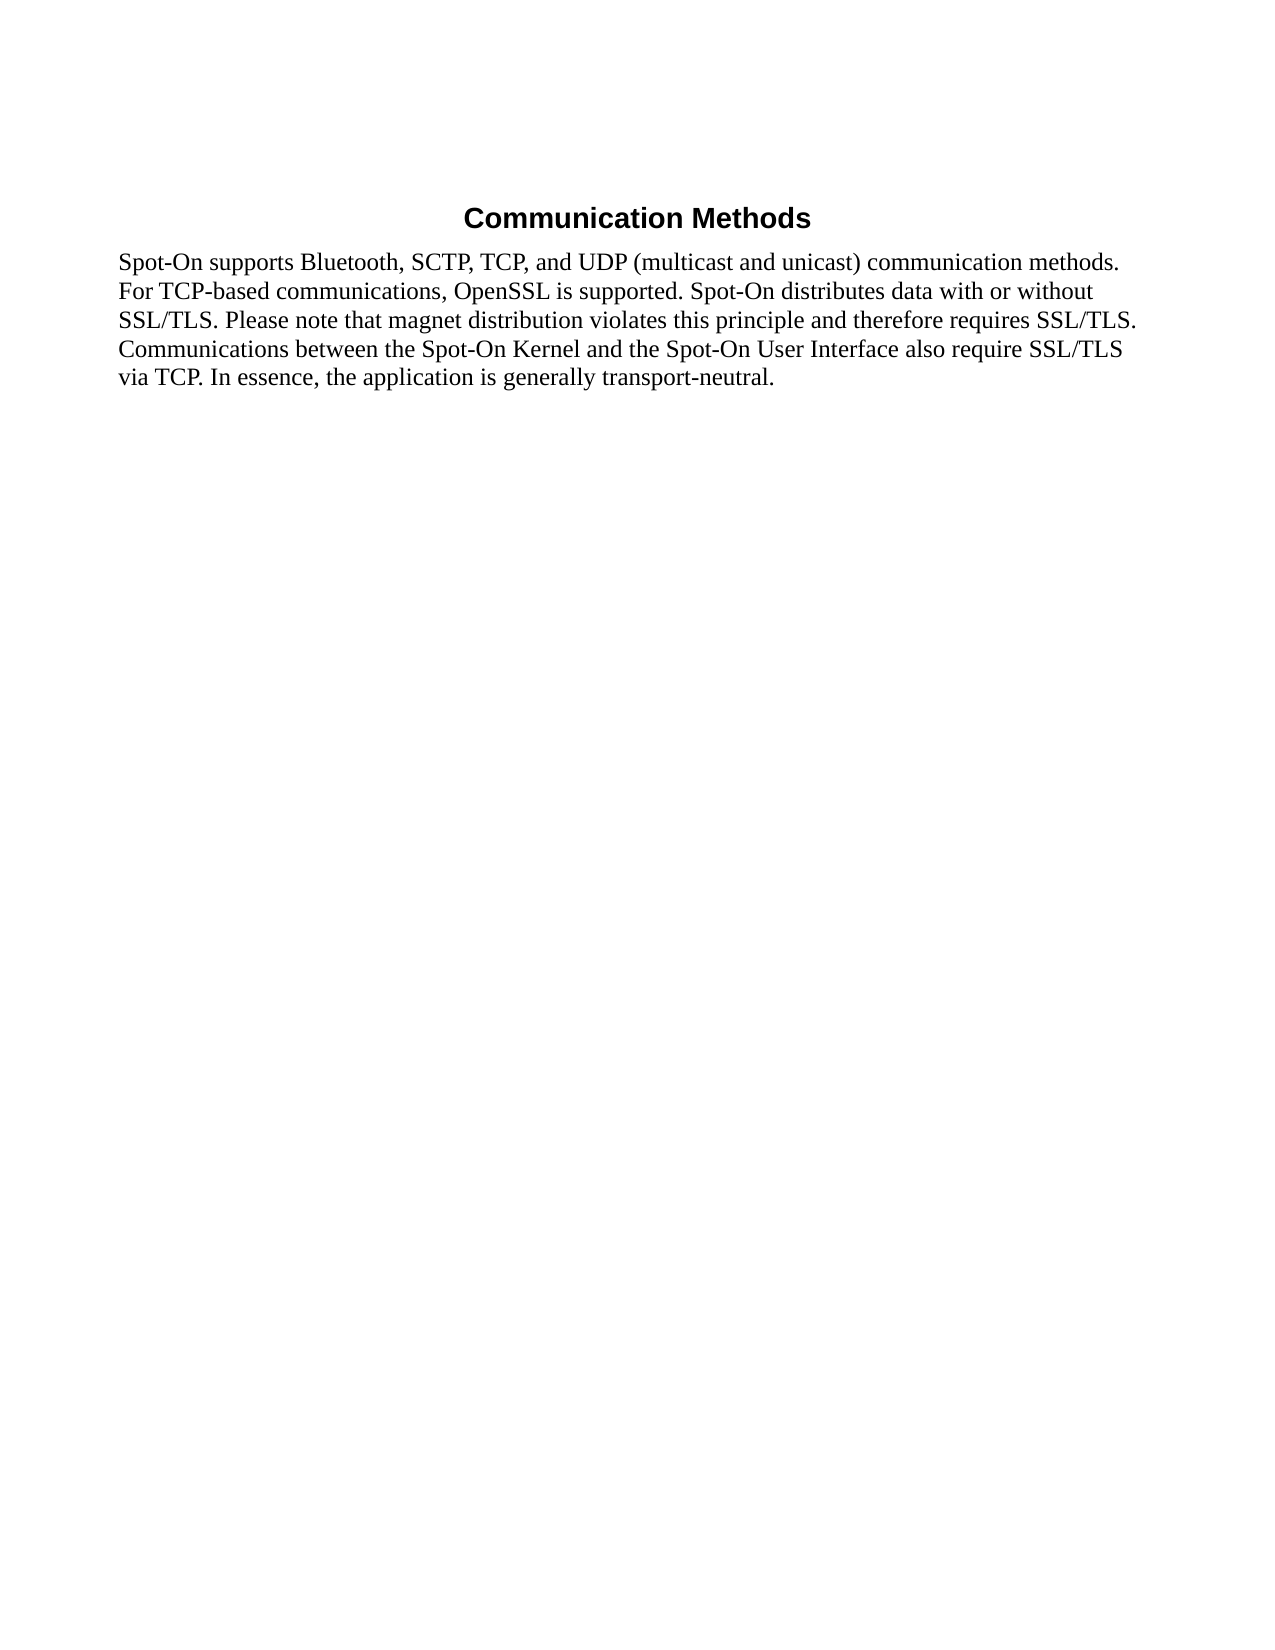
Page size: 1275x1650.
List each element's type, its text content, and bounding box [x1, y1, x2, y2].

subtitle Communication Methods [118, 201, 1157, 235]
text Spot-On supports Bluetooth, SCTP, TCP, and UDP (multicast and unicast) communication methods. For TCP-based communications, OpenSSL is supported. Spot-On distributes data with or without SSL/TLS. Please note that magnet distribution violates this principle and therefore requires SSL/TLS. Communications between the Spot-On Kernel and the Spot-On User Interface also require SSL/TLS via TCP. In essence, the application is generally transport-neutral. [118, 247, 1157, 391]
